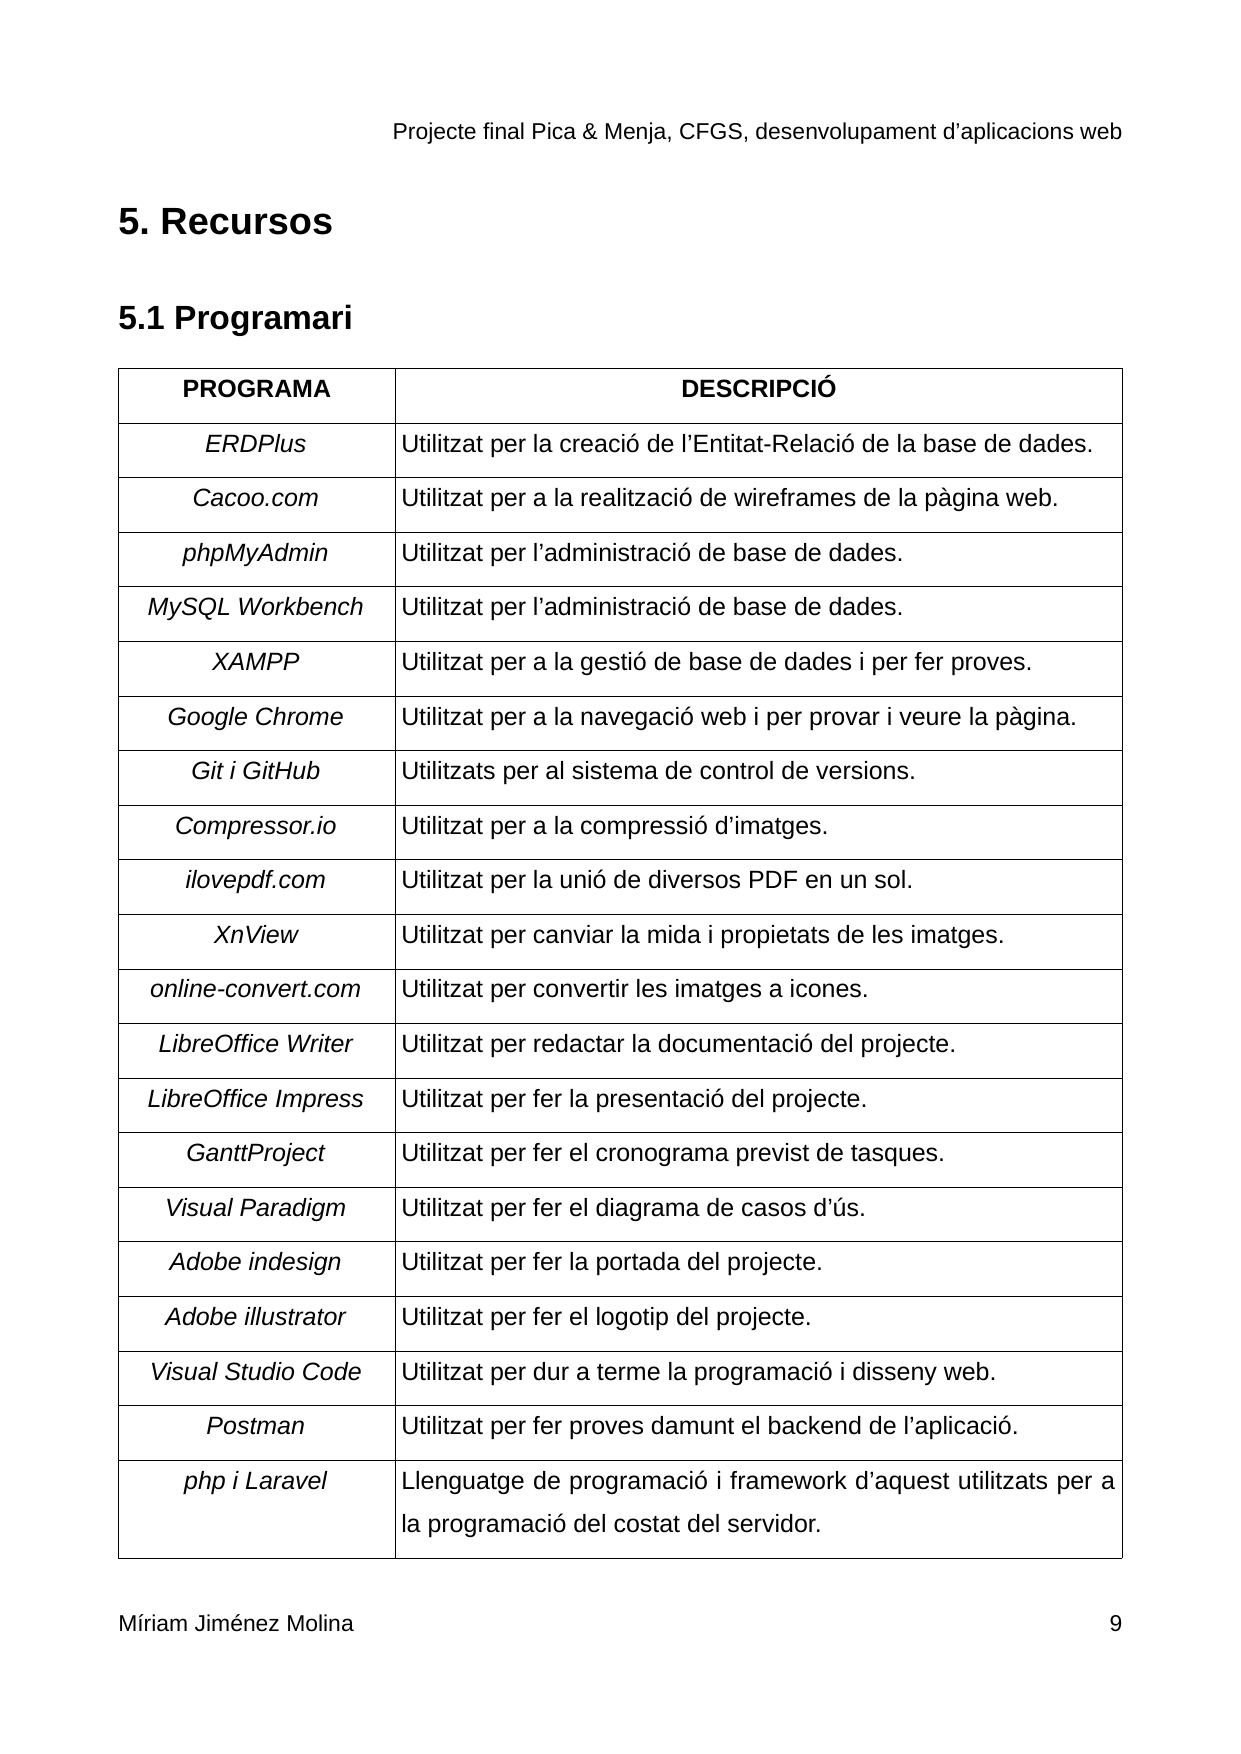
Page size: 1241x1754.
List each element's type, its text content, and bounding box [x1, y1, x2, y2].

subtitle 5. Recursos [118, 199, 1122, 243]
table_cell Utilitzat per convertir les imatges a icones. [396, 970, 1122, 1023]
table_cell Utilitzat per fer el diagrama de casos d’ús. [396, 1188, 1122, 1241]
table_cell Google Chrome [119, 697, 395, 750]
table_cell php i Laravel [119, 1461, 395, 1557]
table_cell Compressor.io [119, 806, 395, 859]
table_cell Visual Studio Code [119, 1352, 395, 1405]
table_cell Utilitzat per redactar la documentació del projecte. [396, 1024, 1122, 1078]
table_cell Utilitzat per l’administració de base de dades. [396, 587, 1122, 641]
table_cell Adobe illustrator [119, 1297, 395, 1351]
table_cell Utilitzat per la unió de diversos PDF en un sol. [396, 860, 1122, 914]
table_cell ERDPlus [119, 424, 395, 477]
table_cell Utilitzats per al sistema de control de versions. [396, 751, 1122, 805]
table_cell MySQL Workbench [119, 587, 395, 641]
table_cell Cacoo.com [119, 478, 395, 532]
table_cell Utilitzat per fer la presentació del projecte. [396, 1079, 1122, 1132]
table_cell XAMPP [119, 642, 395, 696]
table_cell LibreOffice Writer [119, 1024, 395, 1078]
table_cell Utilitzat per a la gestió de base de dades i per fer proves. [396, 642, 1122, 696]
table_cell ilovepdf.com [119, 860, 395, 914]
table_cell Postman [119, 1406, 395, 1460]
table_cell Utilitzat per la creació de l’Entitat-Relació de la base de dades. [396, 424, 1122, 477]
table_cell LibreOffice Impress [119, 1079, 395, 1132]
table_cell Adobe indesign [119, 1242, 395, 1296]
table_cell phpMyAdmin [119, 533, 395, 586]
table_cell Utilitzat per fer la portada del projecte. [396, 1242, 1122, 1296]
table_cell Utilitzat per fer proves damunt el backend de l’aplicació. [396, 1406, 1122, 1460]
table_header PROGRAMA [119, 369, 395, 423]
table_cell Utilitzat per a la navegació web i per provar i veure la pàgina. [396, 697, 1122, 750]
table_cell Llenguatge de programació i framework d’aquest utilitzats per a la programació del costat del servidor. [396, 1461, 1122, 1557]
table_cell Git i GitHub [119, 751, 395, 805]
table_cell Utilitzat per dur a terme la programació i disseny web. [396, 1352, 1122, 1405]
table_header DESCRIPCIÓ [396, 369, 1122, 423]
table_cell Utilitzat per a la realització de wireframes de la pàgina web. [396, 478, 1122, 532]
table_cell Utilitzat per fer el logotip del projecte. [396, 1297, 1122, 1351]
table_cell Visual Paradigm [119, 1188, 395, 1241]
table_cell Utilitzat per fer el cronograma previst de tasques. [396, 1133, 1122, 1187]
subtitle 5.1 Programari [118, 298, 1122, 336]
table_cell GanttProject [119, 1133, 395, 1187]
table_cell Utilitzat per l’administració de base de dades. [396, 533, 1122, 586]
table_cell online-convert.com [119, 970, 395, 1023]
table_cell Utilitzat per a la compressió d’imatges. [396, 806, 1122, 859]
table_cell Utilitzat per canviar la mida i propietats de les imatges. [396, 915, 1122, 968]
table_cell XnView [119, 915, 395, 968]
